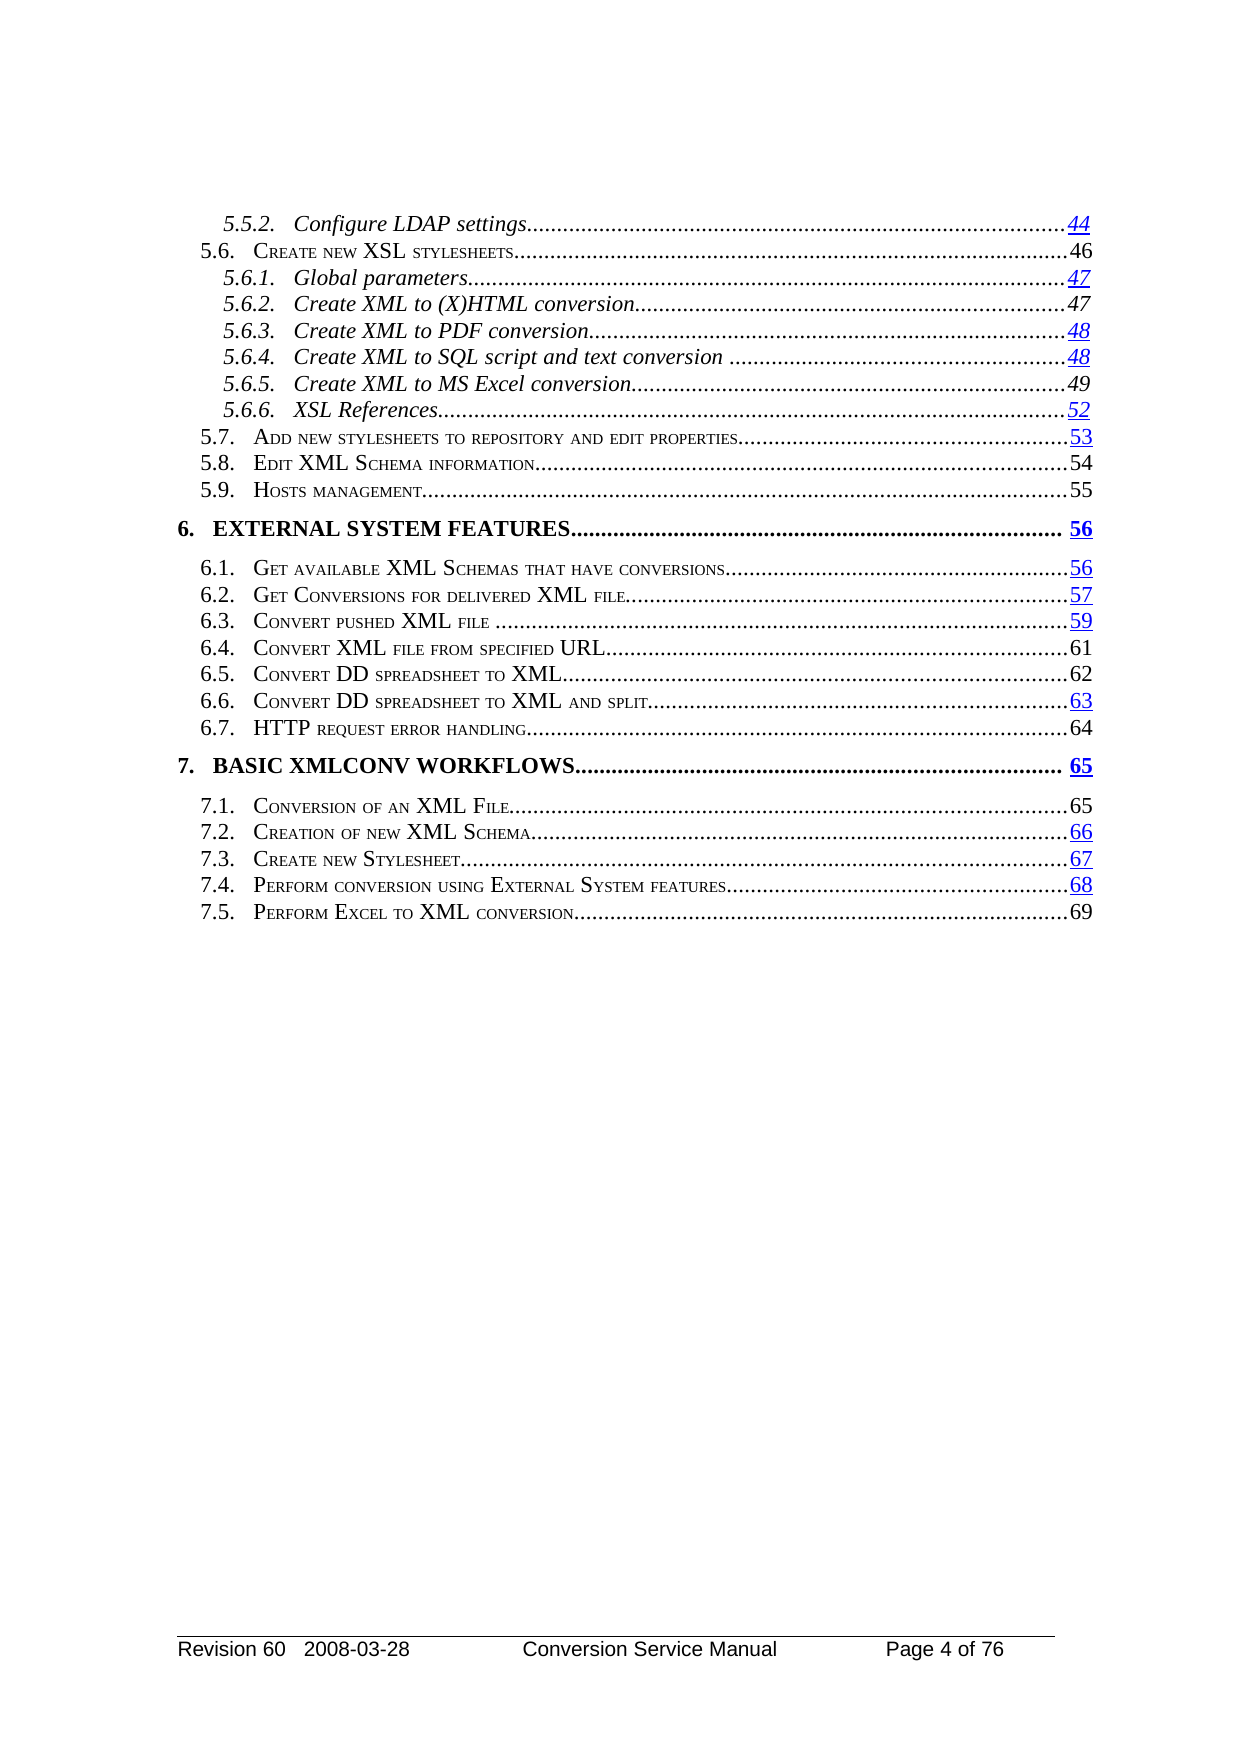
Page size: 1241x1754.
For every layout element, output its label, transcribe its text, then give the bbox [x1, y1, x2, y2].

text 6.1. Get available XML Schemas that have conversions 56 [200, 554, 1092, 581]
text 6.2. Get Conversions for delivered XML file 57 [200, 581, 1092, 607]
text 5.6.6. XSL References 52 [223, 396, 1092, 423]
text 5.6. Create new XSL stylesheets 46 [200, 237, 1092, 263]
text 7.2. Creation of new XML Schema 66 [200, 818, 1092, 844]
text 5.6.4. Create XML to SQL script and text conversion 48 [223, 343, 1092, 369]
text 7.3. Create new Stylesheet 67 [200, 844, 1092, 871]
text 5.6.2. Create XML to (X)HTML conversion 47 [223, 290, 1092, 316]
text 6.6. Convert DD spreadsheet to XML and split 63 [200, 687, 1092, 713]
text 6.7. HTTP request error handling 64 [200, 713, 1092, 740]
text 5.8. Edit XML Schema information 54 [200, 449, 1092, 476]
text 5.6.5. Create XML to MS Excel conversion 49 [223, 369, 1092, 396]
text 6.5. Convert DD spreadsheet to XML 62 [200, 660, 1092, 687]
text 6.3. Convert pushed XML file 59 [200, 607, 1092, 634]
text 5.6.3. Create XML to PDF conversion 48 [223, 316, 1092, 343]
text 5.6.1. Global parameters 47 [223, 263, 1092, 290]
text 6.4. Convert XML file from specified URL 61 [200, 634, 1092, 660]
text 7.4. Perform conversion using External System features 68 [200, 871, 1092, 898]
text 7.5. Perform Excel to XML conversion 69 [200, 898, 1092, 924]
text 7.1. Conversion of an XML File 65 [200, 791, 1092, 818]
text 7. Basic XMLCONV Workflows 65 [177, 752, 1092, 779]
text 6. External system features 56 [177, 515, 1092, 541]
text 5.9. Hosts management 55 [200, 476, 1092, 502]
text 5.5.2. Configure LDAP settings 44 [223, 210, 1092, 237]
text 5.7. Add new stylesheets to repository and edit properties 53 [200, 423, 1092, 449]
